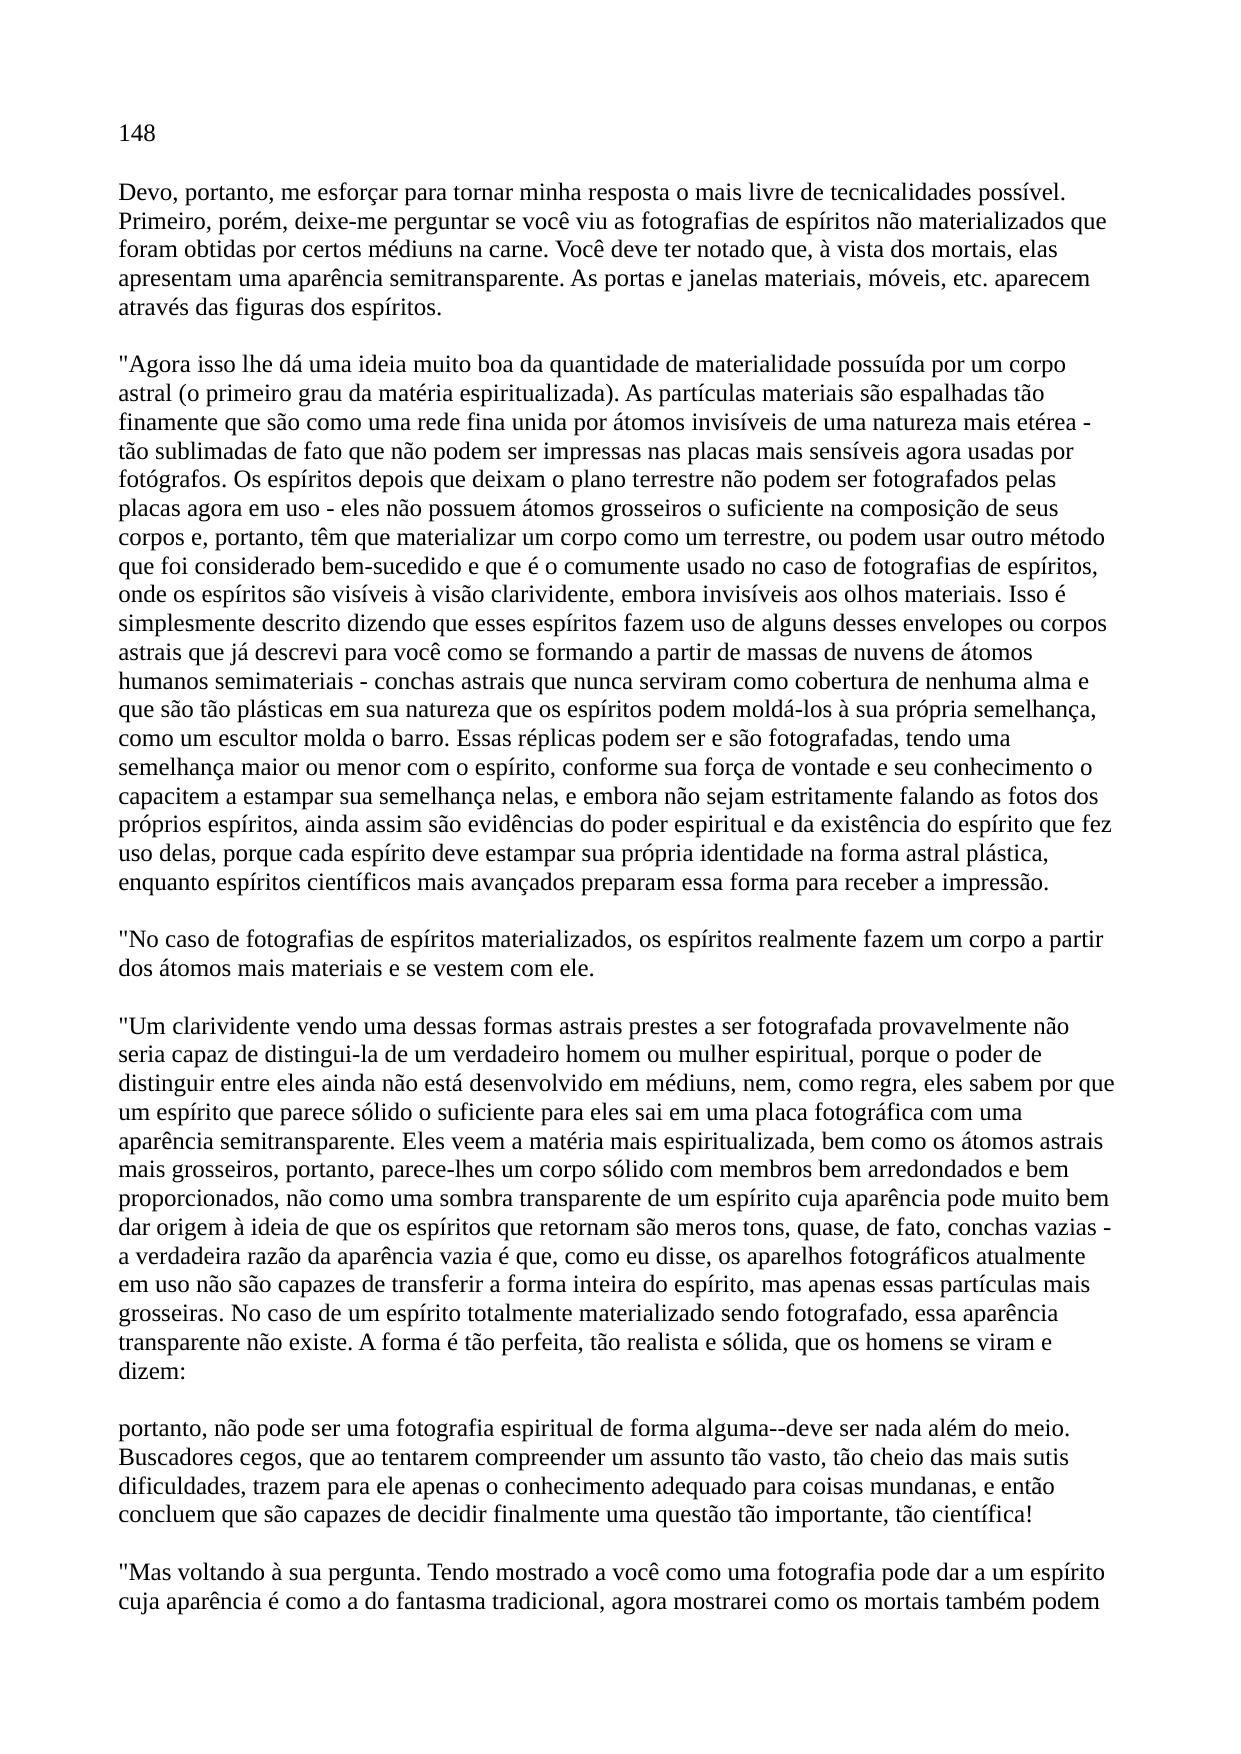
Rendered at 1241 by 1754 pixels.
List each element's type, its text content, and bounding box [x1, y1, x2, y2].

text "Mas voltando à sua pergunta. Tendo mostrado a você como uma fotografia pode dar a um espírito cuja aparência é como a do fantasma tradicional, agora mostrarei como os mortais também podem [118, 1557, 1122, 1614]
text portanto, não pode ser uma fotografia espiritual de forma alguma--deve ser nada além do meio. Buscadores cegos, que ao tentarem compreender um assunto tão vasto, tão cheio das mais sutis dificuldades, trazem para ele apenas o conhecimento adequado para coisas mundanas, e então concluem que são capazes de decidir finalmente uma questão tão importante, tão científica! [118, 1413, 1122, 1528]
text "Um clarividente vendo uma dessas formas astrais prestes a ser fotografada provavelmente não seria capaz de distingui-la de um verdadeiro homem ou mulher espiritual, porque o poder de distinguir entre eles ainda não está desenvolvido em médiuns, nem, como regra, eles sabem por que um espírito que parece sólido o suficiente para eles sai em uma placa fotográfica com uma aparência semitransparente. Eles veem a matéria mais espiritualizada, bem como os átomos astrais mais grosseiros, portanto, parece-lhes um corpo sólido com membros bem arredondados e bem proporcionados, não como uma sombra transparente de um espírito cuja aparência pode muito bem dar origem à ideia de que os espíritos que retornam são meros tons, quase, de fato, conchas vazias - a verdadeira razão da aparência vazia é que, como eu disse, os aparelhos fotográficos atualmente em uso não são capazes de transferir a forma inteira do espírito, mas apenas essas partículas mais grosseiras. No caso de um espírito totalmente materializado sendo fotografado, essa aparência transparente não existe. A forma é tão perfeita, tão realista e sólida, que os homens se viram e dizem: [118, 1011, 1122, 1384]
text "Agora isso lhe dá uma ideia muito boa da quantidade de materialidade possuída por um corpo astral (o primeiro grau da matéria espiritualizada). As partículas materiais são espalhadas tão finamente que são como uma rede fina unida por átomos invisíveis de uma natureza mais etérea - tão sublimadas de fato que não podem ser impressas nas placas mais sensíveis agora usadas por fotógrafos. Os espíritos depois que deixam o plano terrestre não podem ser fotografados pelas placas agora em uso - eles não possuem átomos grosseiros o suficiente na composição de seus corpos e, portanto, têm que materializar um corpo como um terrestre, ou podem usar outro método que foi considerado bem-sucedido e que é o comumente usado no caso de fotografias de espíritos, onde os espíritos são visíveis à visão clarividente, embora invisíveis aos olhos materiais. Isso é simplesmente descrito dizendo que esses espíritos fazem uso de alguns desses envelopes ou corpos astrais que já descrevi para você como se formando a partir de massas de nuvens de átomos humanos semimateriais - conchas astrais que nunca serviram como cobertura de nenhuma alma e que são tão plásticas em sua natureza que os espíritos podem moldá-los à sua própria semelhança, como um escultor molda o barro. Essas réplicas podem ser e são fotografadas, tendo uma semelhança maior ou menor com o espírito, conforme sua força de vontade e seu conhecimento o capacitem a estampar sua semelhança nelas, e embora não sejam estritamente falando as fotos dos próprios espíritos, ainda assim são evidências do poder espiritual e da existência do espírito que fez uso delas, porque cada espírito deve estampar sua própria identidade na forma astral plástica, enquanto espíritos científicos mais avançados preparam essa forma para receber a impressão. [118, 349, 1122, 896]
text Devo, portanto, me esforçar para tornar minha resposta o mais livre de tecnicalidades possível. Primeiro, porém, deixe-me perguntar se você viu as fotografias de espíritos não materializados que foram obtidas por certos médiuns na carne. Você deve ter notado que, à vista dos mortais, elas apresentam uma aparência semitransparente. As portas e janelas materiais, móveis, etc. aparecem através das figuras dos espíritos. [118, 177, 1122, 321]
text "No caso de fotografias de espíritos materializados, os espíritos realmente fazem um corpo a partir dos átomos mais materiais e se vestem com ele. [118, 924, 1122, 982]
